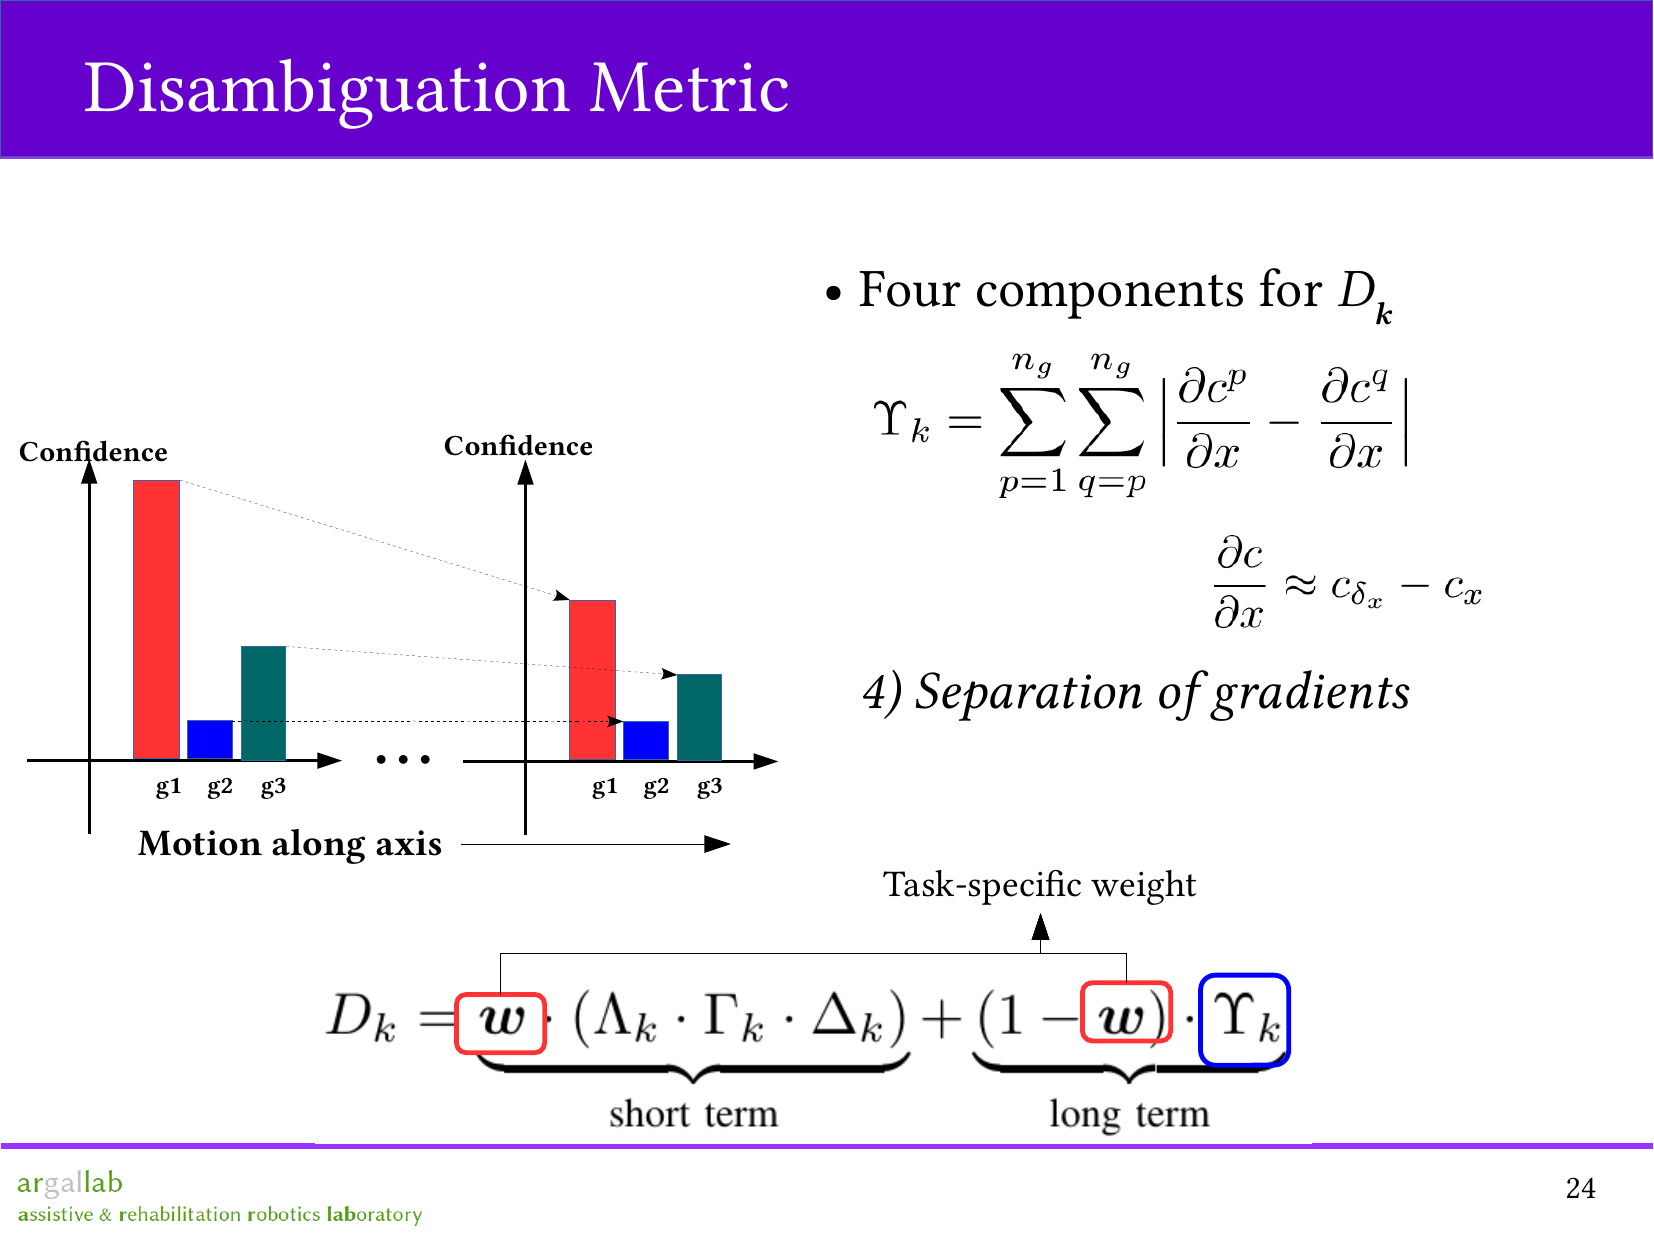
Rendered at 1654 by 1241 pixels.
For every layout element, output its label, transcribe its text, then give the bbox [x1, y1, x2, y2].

text_box [241, 646, 286, 761]
text_box g2 [629, 764, 682, 833]
text_box [133, 480, 180, 759]
text_box [677, 674, 722, 761]
text_box [1200, 975, 1289, 1066]
text_box Disambiguation Metric [69, 36, 1621, 138]
text_box g3 [682, 764, 763, 833]
text_box 4) Separation of gradients [809, 652, 1653, 766]
text_box [187, 720, 233, 759]
text_box [569, 600, 616, 760]
text_box g2 [192, 763, 246, 814]
text_box [623, 721, 669, 760]
picture [825, 339, 1519, 648]
text_box g1 [141, 763, 192, 814]
text_box g3 [246, 763, 327, 814]
picture [315, 949, 1312, 1144]
text_box Four components for Dk [809, 250, 1653, 621]
text_box ... [358, 681, 451, 792]
text_box g1 [577, 764, 629, 833]
text_box [1082, 982, 1171, 1041]
text_box Task-specific weight [868, 855, 1213, 914]
text_box [456, 994, 545, 1053]
text_box Confidence [3, 427, 184, 477]
picture [1, 1152, 434, 1237]
text_box Motion along axis [123, 814, 469, 873]
text_box Confidence [429, 421, 609, 471]
